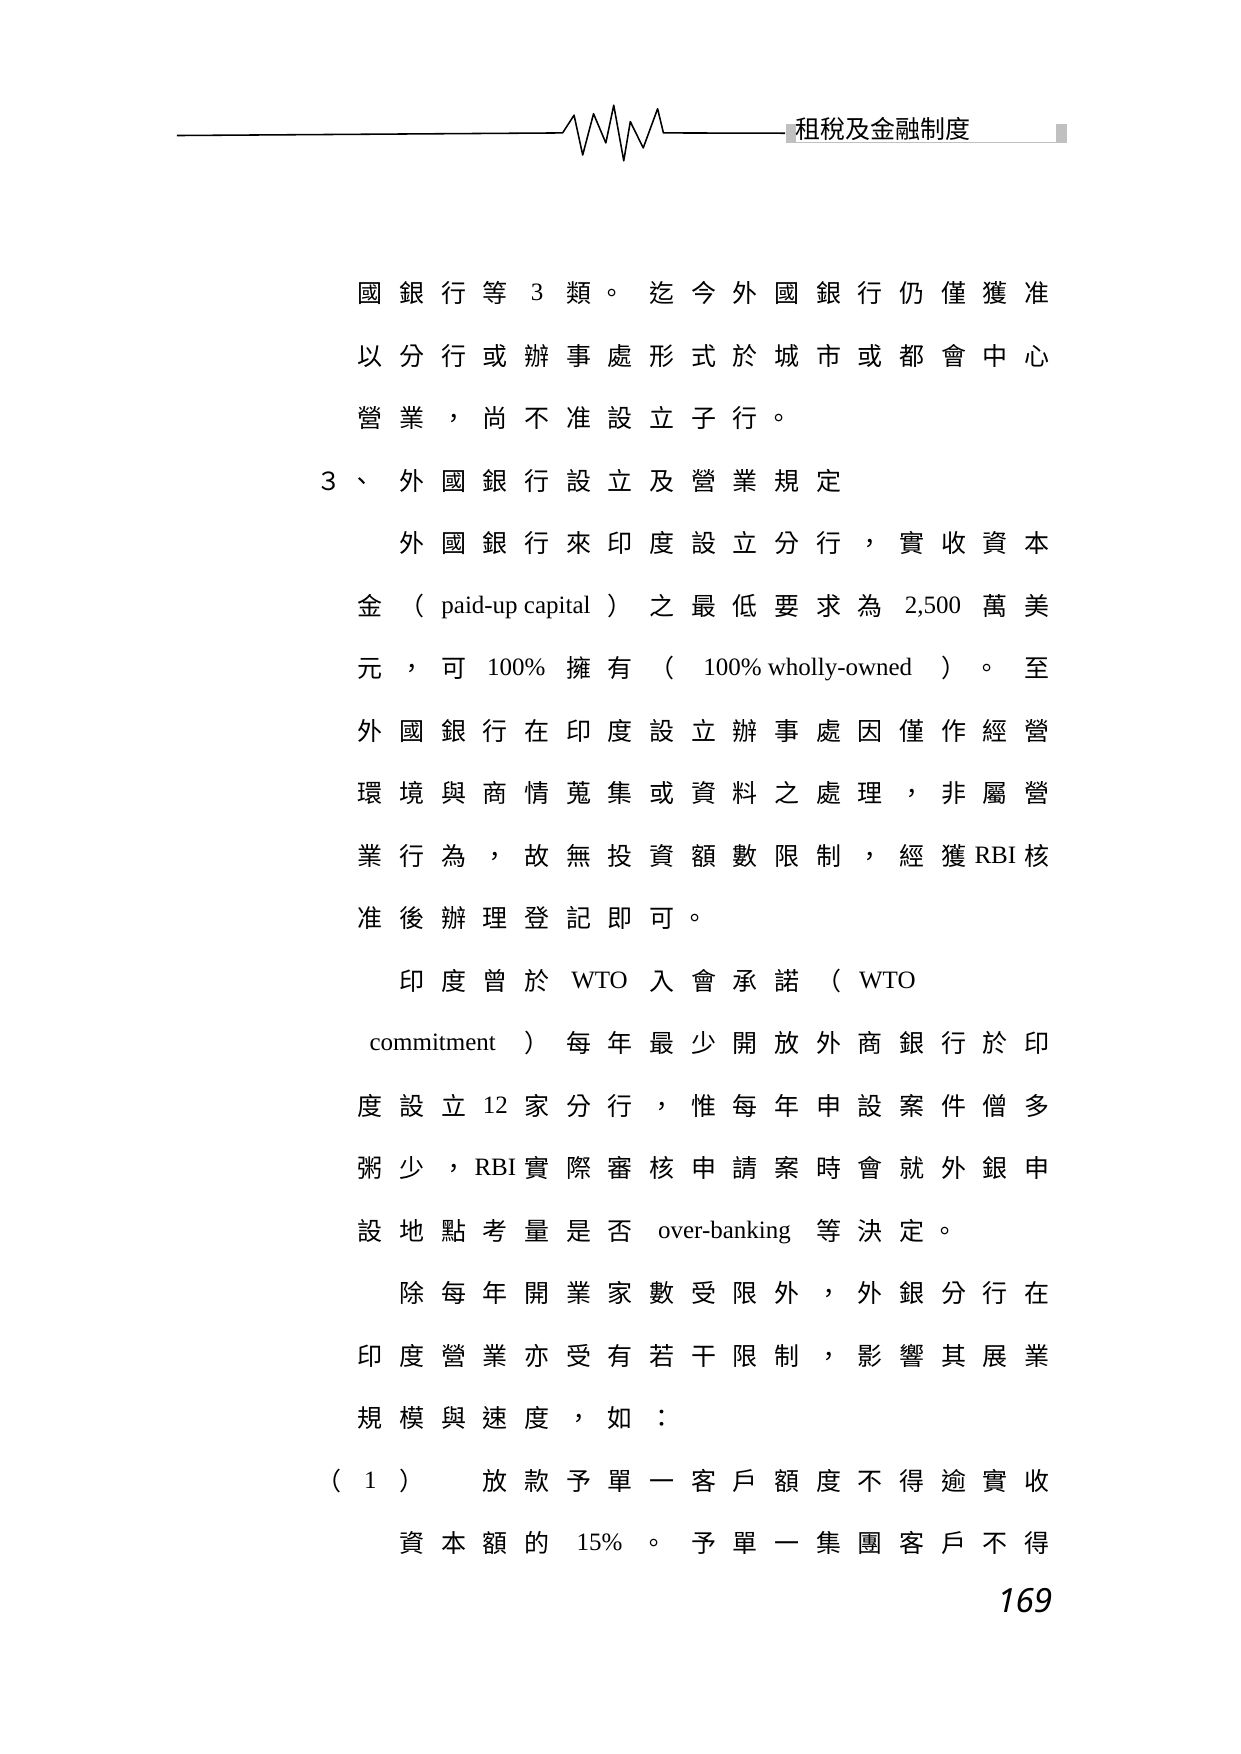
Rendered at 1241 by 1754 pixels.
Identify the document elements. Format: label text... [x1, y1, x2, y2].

text 除每年開業家數受限外，外銀分行在印度營業亦受有若干限制，影響其展業規模與速度，如： [330, 1250, 1058, 1438]
text 外國銀行來印度設立分行，實收資本金（paid-up capital）之最低要求為2,500萬美元，可100%擁有（100% wholly-owned）。至外國銀行在印度設立辦事處因僅作經營環境與商情蒐集或資料之處理，非屬營業行為，故無投資額數限制，經獲RBI核准後辦理登記即可。 [330, 500, 1058, 938]
text 國銀行等3類。迄今外國銀行仍僅獲准以分行或辦事處形式於城市或都會中心營業，尚不准設立子行。 [330, 250, 1058, 438]
text 印度曾於WTO入會承諾（WTO commitment）每年最少開放外商銀行於印度設立12家分行，惟每年申設案件僧多粥少，RBI實際審核申請案時會就外銀申設地點考量是否over-banking等決定。 [330, 938, 1058, 1250]
text （1） 放款予單一客戶額度不得逾實收資本額的15%。予單一集團客戶不得 [306, 1438, 1058, 1563]
text ３、外國銀行設立及營業規定 [281, 438, 1058, 500]
